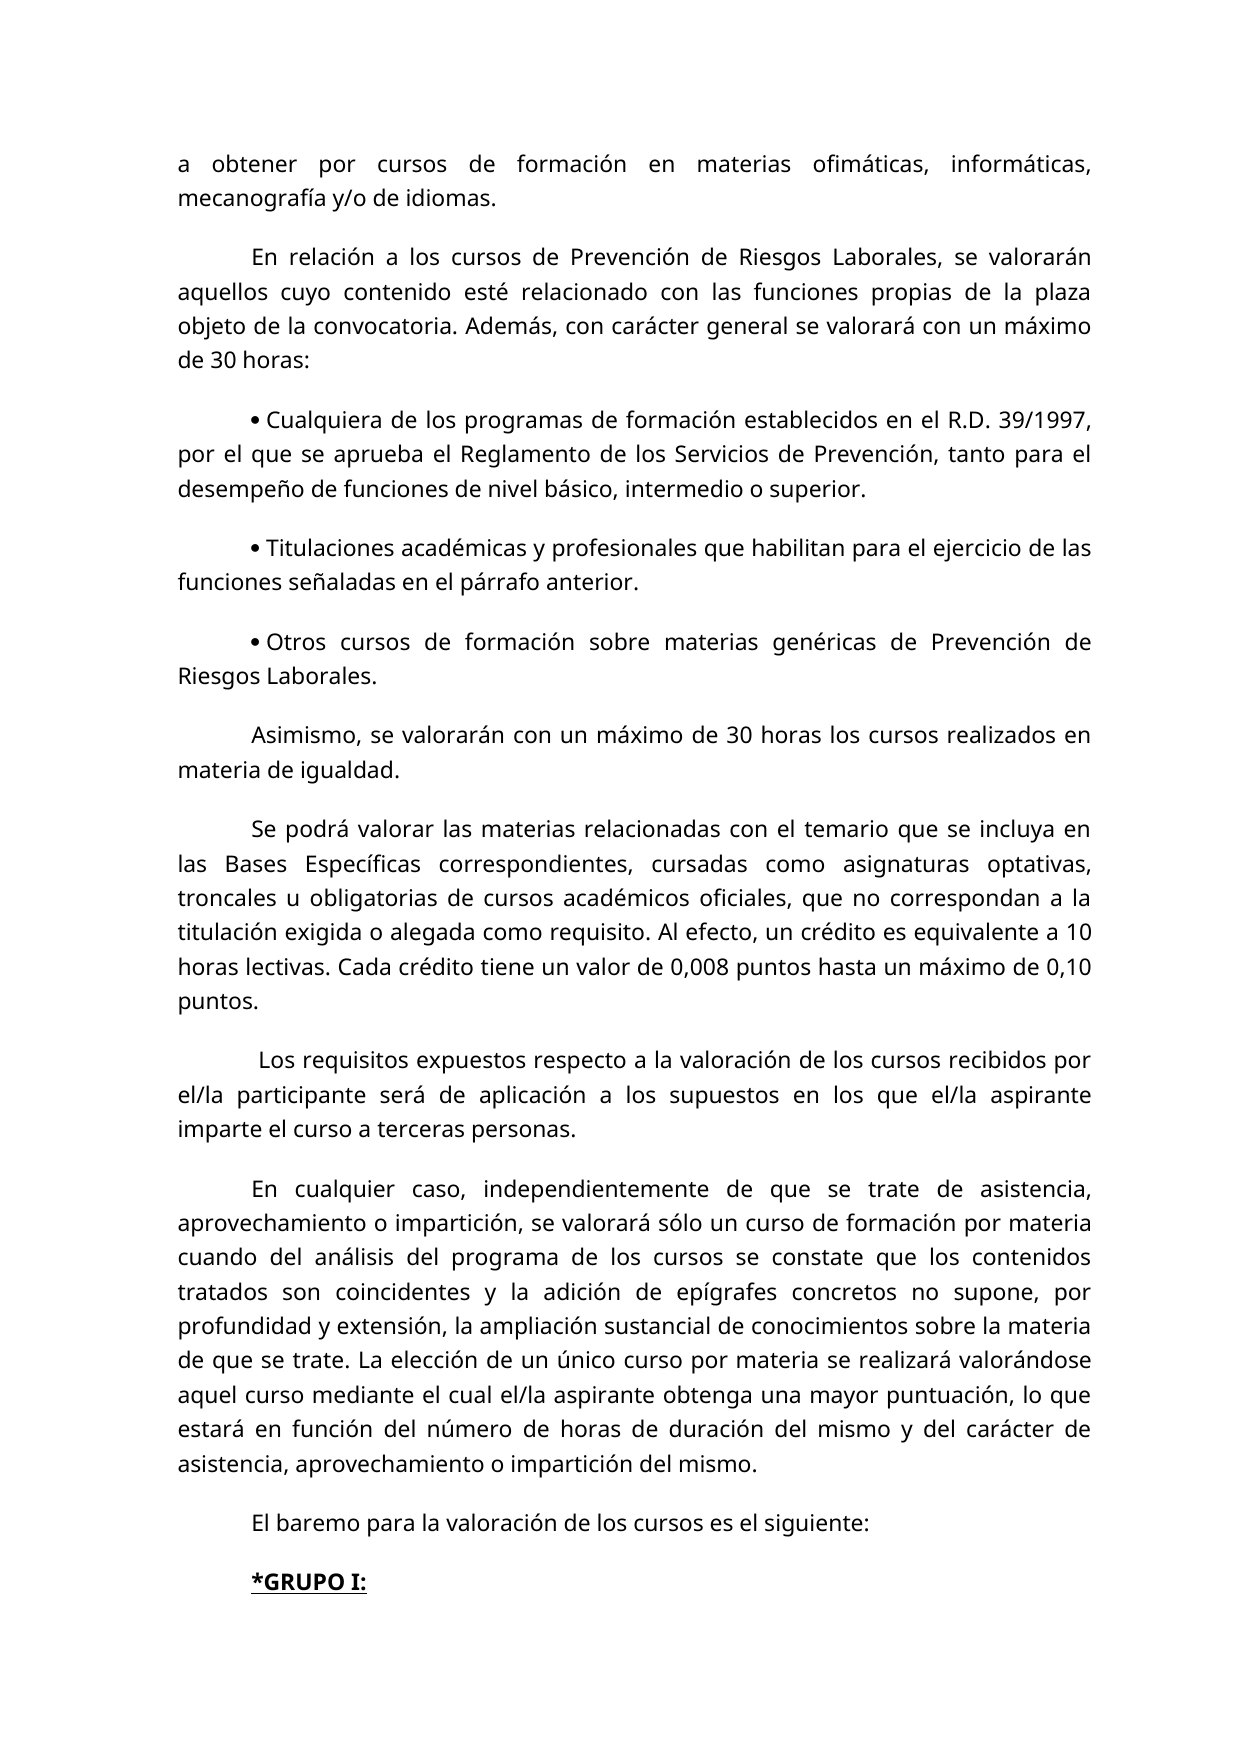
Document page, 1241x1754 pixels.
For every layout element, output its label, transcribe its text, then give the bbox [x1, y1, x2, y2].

text En cualquier caso, independientemente de que se trate de asistencia, aprovechamiento o impartición, se valorará sólo un curso de formación por materia cuando del análisis del programa de los cursos se constate que los contenidos tratados son coincidentes y la adición de epígrafes concretos no supone, por profundidad y extensión, la ampliación sustancial de conocimientos sobre la materia de que se trate. La elección de un único curso por materia se realizará valorándose aquel curso mediante el cual el/la aspirante obtenga una mayor puntuación, lo que estará en función del número de horas de duración del mismo y del carácter de asistencia, aprovechamiento o impartición del mismo. [177, 1173, 1093, 1479]
list Otros cursos de formación sobre materias genéricas de Prevención de Riesgos Laborales. [177, 626, 1093, 691]
text El baremo para la valoración de los cursos es el siguiente: [177, 1507, 1093, 1538]
text Los requisitos expuestos respecto a la valoración de los cursos recibidos por el/la participante será de aplicación a los supuestos en los que el/la aspirante imparte el curso a terceras personas. [177, 1044, 1093, 1144]
text *GRUPO I: [177, 1566, 1063, 1598]
list Cualquiera de los programas de formación establecidos en el R.D. 39/1997, por el que se aprueba el Reglamento de los Servicios de Prevención, tanto para el desempeño de funciones de nivel básico, intermedio o superior. [177, 404, 1093, 504]
text a obtener por cursos de formación en materias ofimáticas, informáticas, mecanografía y/o de idiomas. [177, 148, 1093, 213]
text Asimismo, se valorarán con un máximo de 30 horas los cursos realizados en materia de igualdad. [177, 719, 1093, 785]
list Titulaciones académicas y profesionales que habilitan para el ejercicio de las funciones señaladas en el párrafo anterior. [177, 532, 1093, 598]
text En relación a los cursos de Prevención de Riesgos Laborales, se valorarán aquellos cuyo contenido esté relacionado con las funciones propias de la plaza objeto de la convocatoria. Además, con carácter general se valorará con un máximo de 30 horas: [177, 241, 1093, 376]
text Se podrá valorar las materias relacionadas con el temario que se incluya en las Bases Específicas correspondientes, cursadas como asignaturas optativas, troncales u obligatorias de cursos académicos oficiales, que no correspondan a la titulación exigida o alegada como requisito. Al efecto, un crédito es equivalente a 10 horas lectivas. Cada crédito tiene un valor de 0,008 puntos hasta un máximo de 0,10 puntos. [177, 813, 1093, 1016]
